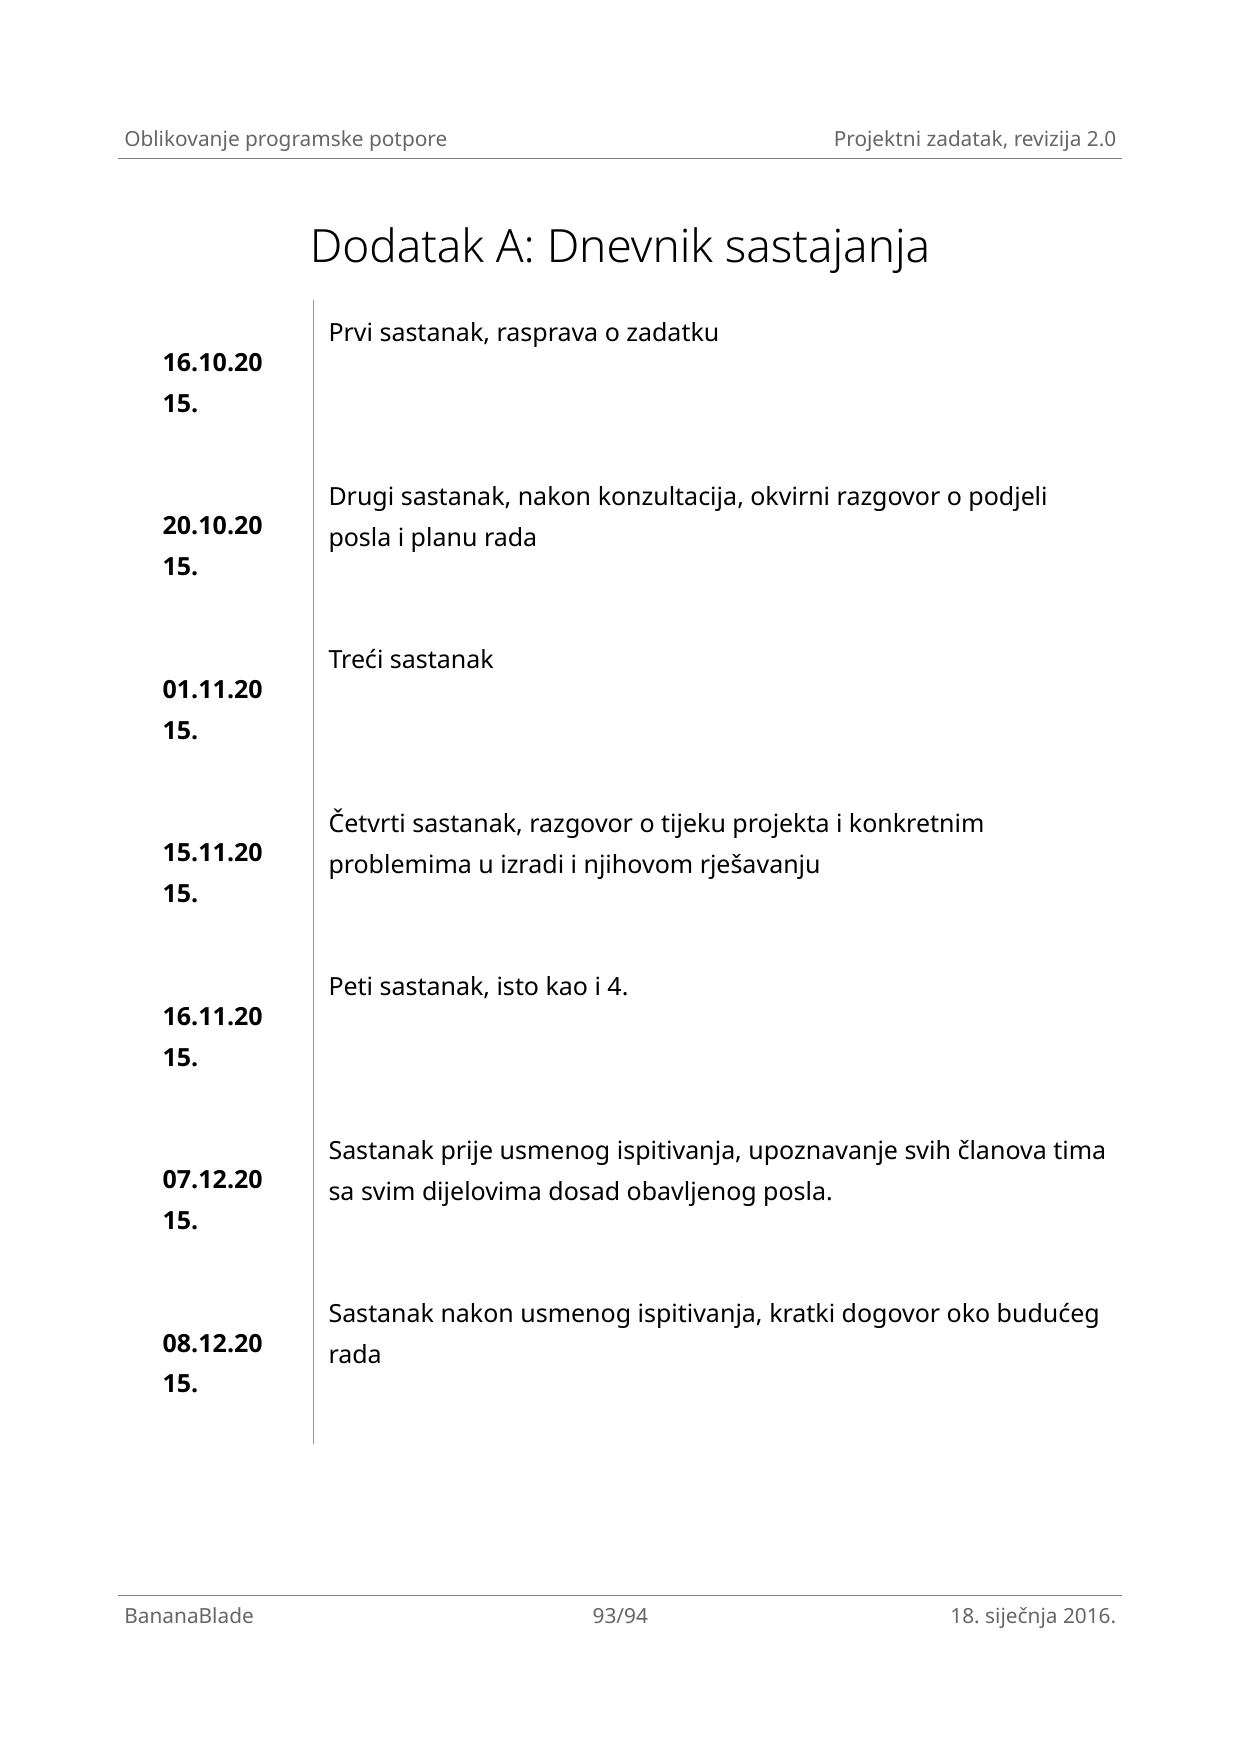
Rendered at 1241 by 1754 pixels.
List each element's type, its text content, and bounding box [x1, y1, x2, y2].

table_cell 07.12.2015. [118, 1118, 313, 1281]
table_cell Drugi sastanak, nakon konzultacija, okvirni razgovor o podjeli posla i planu rada [314, 464, 1123, 627]
table_cell 08.12.2015. [118, 1281, 313, 1444]
table_cell 16.11.2015. [118, 954, 313, 1117]
subtitle Dodatak A: Dnevnik sastajanja [118, 213, 1122, 275]
table_cell 01.11.2015. [118, 627, 313, 791]
table_cell Sastanak nakon usmenog ispitivanja, kratki dogovor oko budućeg rada [314, 1281, 1123, 1444]
table_cell 20.10.2015. [118, 464, 313, 627]
table_header 16.10.2015. [118, 300, 313, 464]
table_cell 15.11.2015. [118, 791, 313, 954]
table_cell Treći sastanak [314, 627, 1123, 791]
table_cell Peti sastanak, isto kao i 4. [314, 954, 1123, 1117]
table_cell Sastanak prije usmenog ispitivanja, upoznavanje svih članova tima sa svim dijelovima dosad obavljenog posla. [314, 1118, 1123, 1281]
table_cell Četvrti sastanak, razgovor o tijeku projekta i konkretnim problemima u izradi i njihovom rješavanju [314, 791, 1123, 954]
table_header Prvi sastanak, rasprava o zadatku [314, 300, 1123, 464]
